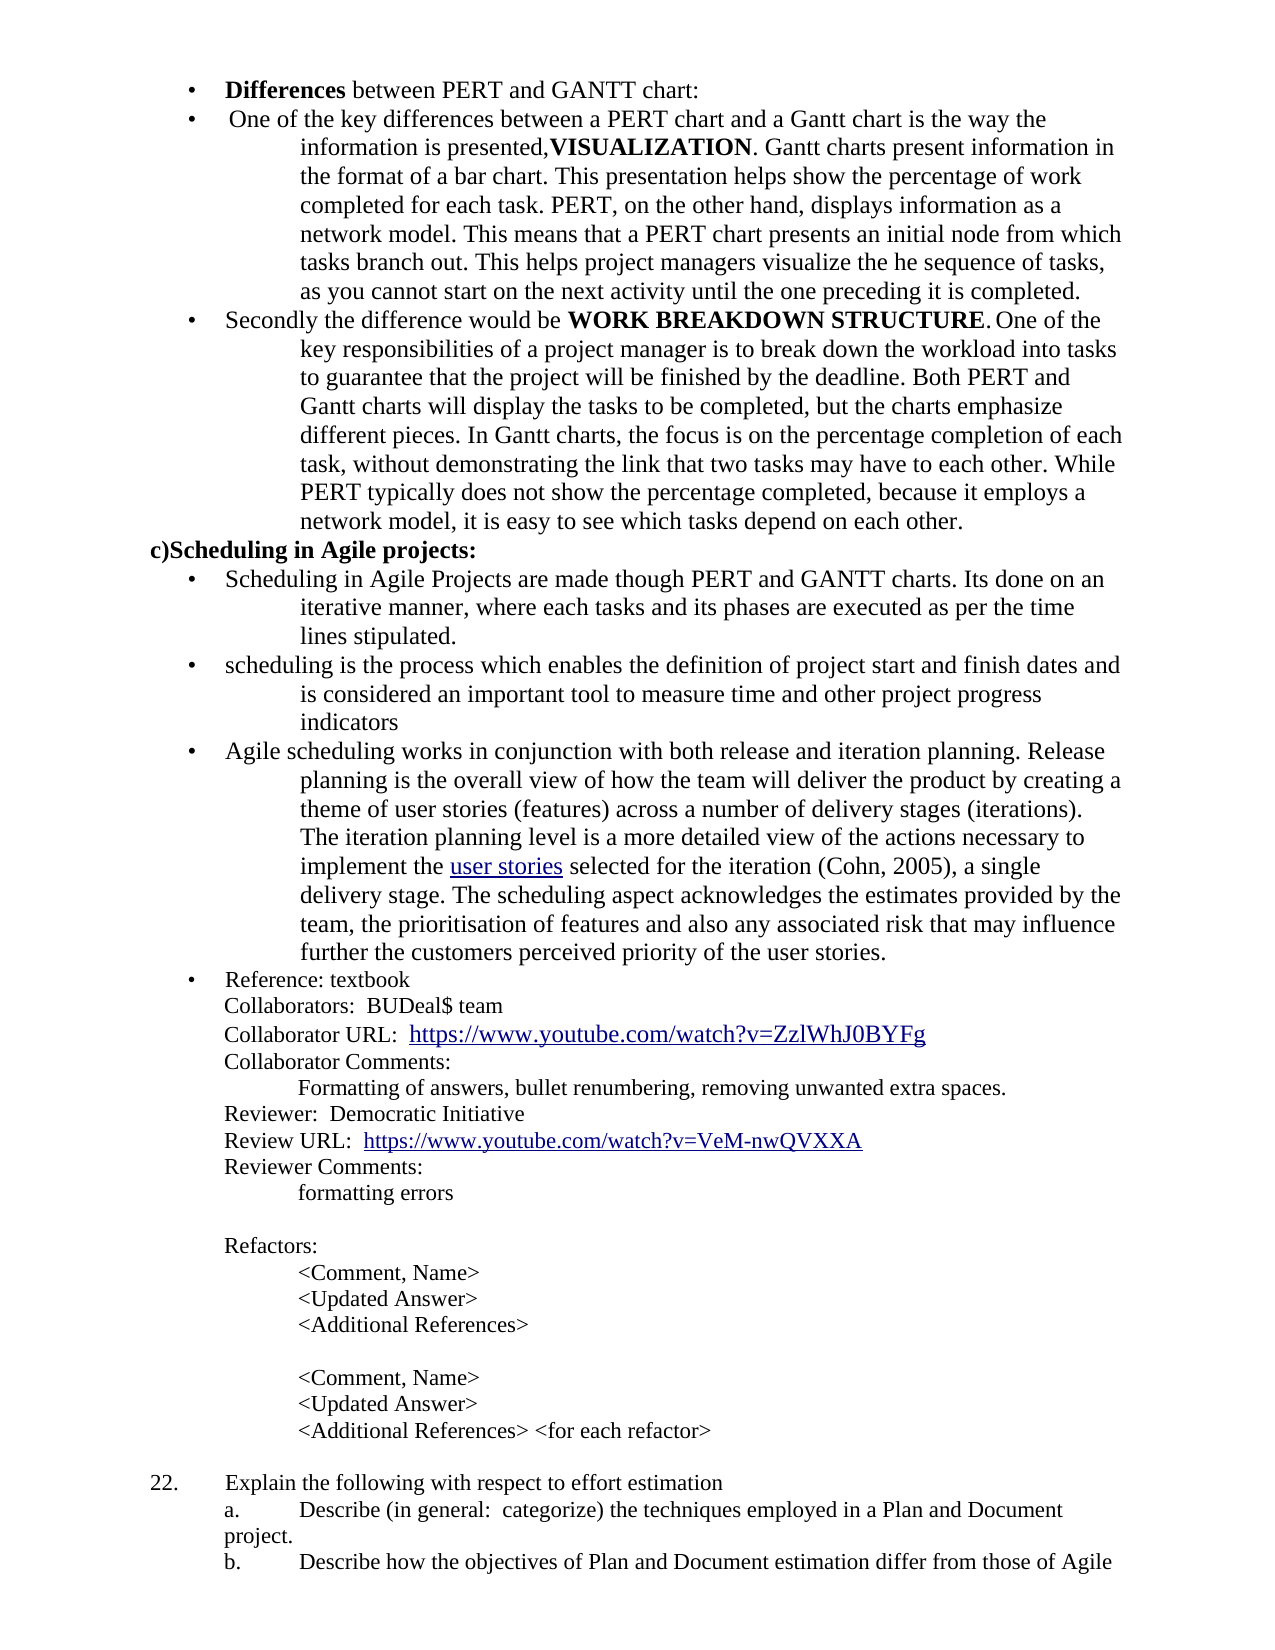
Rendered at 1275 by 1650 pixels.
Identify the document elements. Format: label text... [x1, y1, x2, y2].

list Agile scheduling works in conjunction with both release and iteration planning. Release planning is the overall view of how the team will deliver the product by creating a theme of user stories (features) across a number of delivery stages (iterations). The iteration planning level is a more detailed view of the actions necessary to implement the user stories selected for the iteration (Cohn, 2005), a single delivery stage. The scheduling aspect acknowledges the estimates provided by the team, the prioritisation of features and also any associated risk that may influence further the customers perceived priority of the user stories. [187, 736, 1125, 966]
list Scheduling in Agile Projects are made though PERT and GANTT charts. Its done on an iterative manner, where each tasks and its phases are executed as per the time lines stipulated. [187, 564, 1125, 650]
text <Comment, Name> [298, 1258, 1125, 1285]
text <Updated Answer> [298, 1390, 1125, 1417]
text b. Describe how the objectives of Plan and Document estimation differ from those of Agile [224, 1548, 1125, 1575]
text Collaborator URL: https://www.youtube.com/watch?v=ZzlWhJ0BYFg [224, 1019, 1125, 1048]
text Reviewer Comments: [224, 1153, 1125, 1179]
text Refactors: [224, 1232, 1125, 1258]
text Collaborators: BUDeal$ team [224, 993, 1125, 1019]
text Review URL: https://www.youtube.com/watch?v=VeM-nwQVXXA [224, 1127, 1125, 1153]
text <Additional References> <for each refactor> [298, 1417, 1125, 1443]
list Reference: textbook [187, 966, 1125, 993]
text <Updated Answer> [298, 1285, 1125, 1311]
text <Comment, Name> [298, 1364, 1125, 1390]
text c)Scheduling in Agile projects: [150, 535, 1125, 564]
text Formatting of answers, bullet renumbering, removing unwanted extra spaces. [298, 1074, 1125, 1100]
text Reviewer: Democratic Initiative [224, 1100, 1125, 1127]
text Collaborator Comments: [224, 1048, 1125, 1074]
text <Additional References> [298, 1311, 1125, 1338]
text formatting errors [298, 1179, 1125, 1206]
list scheduling is the process which enables the definition of project start and finish dates and is considered an important tool to measure time and other project progress indicators [187, 650, 1125, 736]
list Secondly the difference would be WORK BREAKDOWN STRUCTURE. One of the key responsibilities of a project manager is to break down the workload into tasks to guarantee that the project will be finished by the deadline. Both PERT and Gantt charts will display the tasks to be completed, but the charts emphasize different pieces. In Gantt charts, the focus is on the percentage completion of each task, without demonstrating the link that two tasks may have to each other. While PERT typically does not show the percentage completed, because it employs a network model, it is easy to see which tasks depend on each other. [187, 305, 1125, 535]
list Differences between PERT and GANTT chart: [187, 75, 1125, 104]
text 22. Explain the following with respect to effort estimation [150, 1469, 1125, 1496]
text a. Describe (in general: categorize) the techniques employed in a Plan and Document project. [224, 1496, 1125, 1548]
list One of the key differences between a PERT chart and a Gantt chart is the way the information is presented,VISUALIZATION. Gantt charts present information in the format of a bar chart. This presentation helps show the percentage of work completed for each task. PERT, on the other hand, displays information as a network model. This means that a PERT chart presents an initial node from which tasks branch out. This helps project managers visualize the he sequence of tasks, as you cannot start on the next activity until the one preceding it is completed. [187, 104, 1125, 305]
